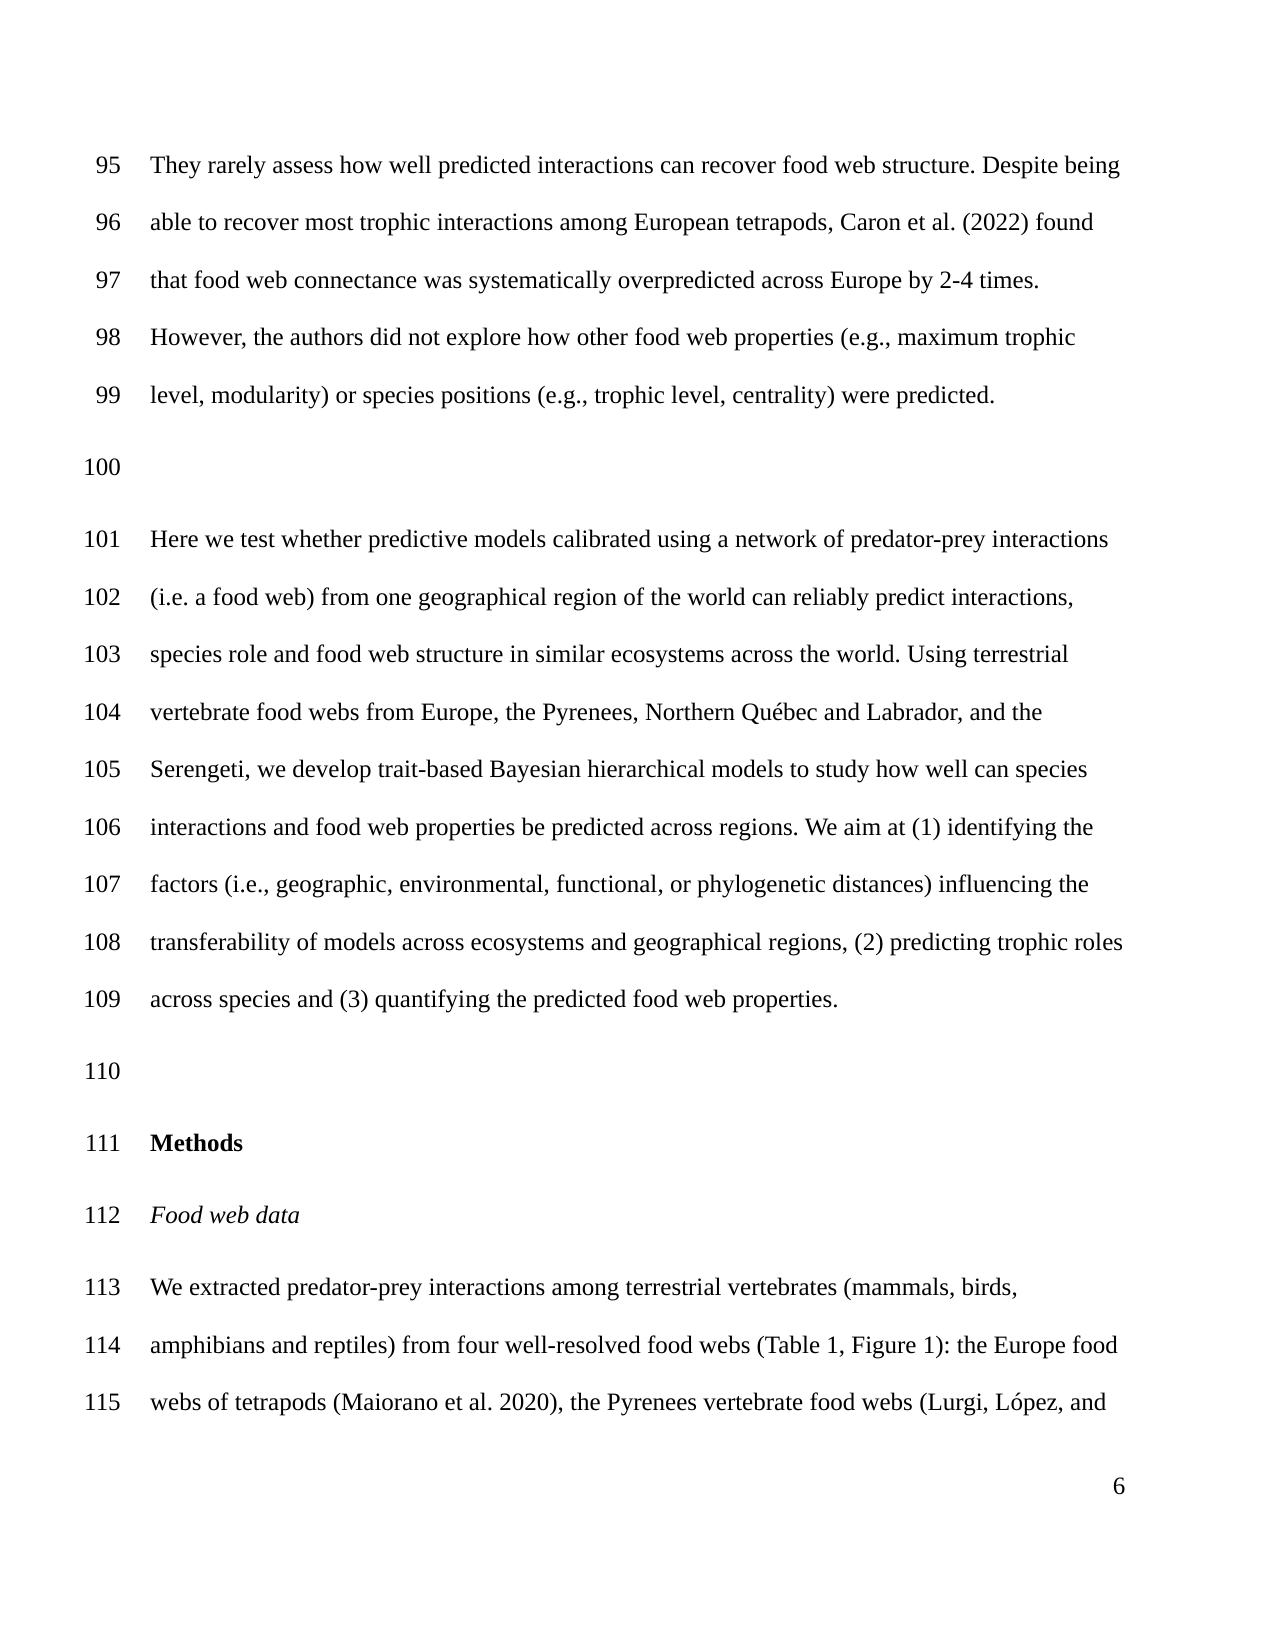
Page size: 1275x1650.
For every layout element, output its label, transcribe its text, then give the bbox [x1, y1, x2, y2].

text Food web data [150, 1200, 1125, 1229]
text Methods [150, 1128, 1125, 1157]
text Here we test whether predictive models calibrated using a network of predator-prey interactions (i.e. a food web) from one geographical region of the world can reliably predict interactions, species role and food web structure in similar ecosystems across the world. Using terrestrial vertebrate food webs from Europe, the Pyrenees, Northern Québec and Labrador, and the Serengeti, we develop trait-based Bayesian hierarchical models to study how well can species interactions and food web properties be predicted across regions. We aim at (1) identifying the factors (i.e., geographic, environmental, functional, or phylogenetic distances) influencing the transferability of models across ecosystems and geographical regions, (2) predicting trophic roles across species and (3) quantifying the predicted food web properties. [150, 524, 1125, 1013]
text They rarely assess how well predicted interactions can recover food web structure. Despite being able to recover most trophic interactions among European tetrapods, Caron et al. (2022) found that food web connectance was systematically overpredicted across Europe by 2-4 times. However, the authors did not explore how other food web properties (e.g., maximum trophic level, modularity) or species positions (e.g., trophic level, centrality) were predicted. [150, 150, 1125, 409]
text We extracted predator-prey interactions among terrestrial vertebrates (mammals, birds, amphibians and reptiles) from four well-resolved food webs (Table 1, Figure 1): the Europe food webs of tetrapods (Maiorano et al. 2020), the Pyrenees vertebrate food webs (Lurgi, López, and [150, 1272, 1125, 1416]
